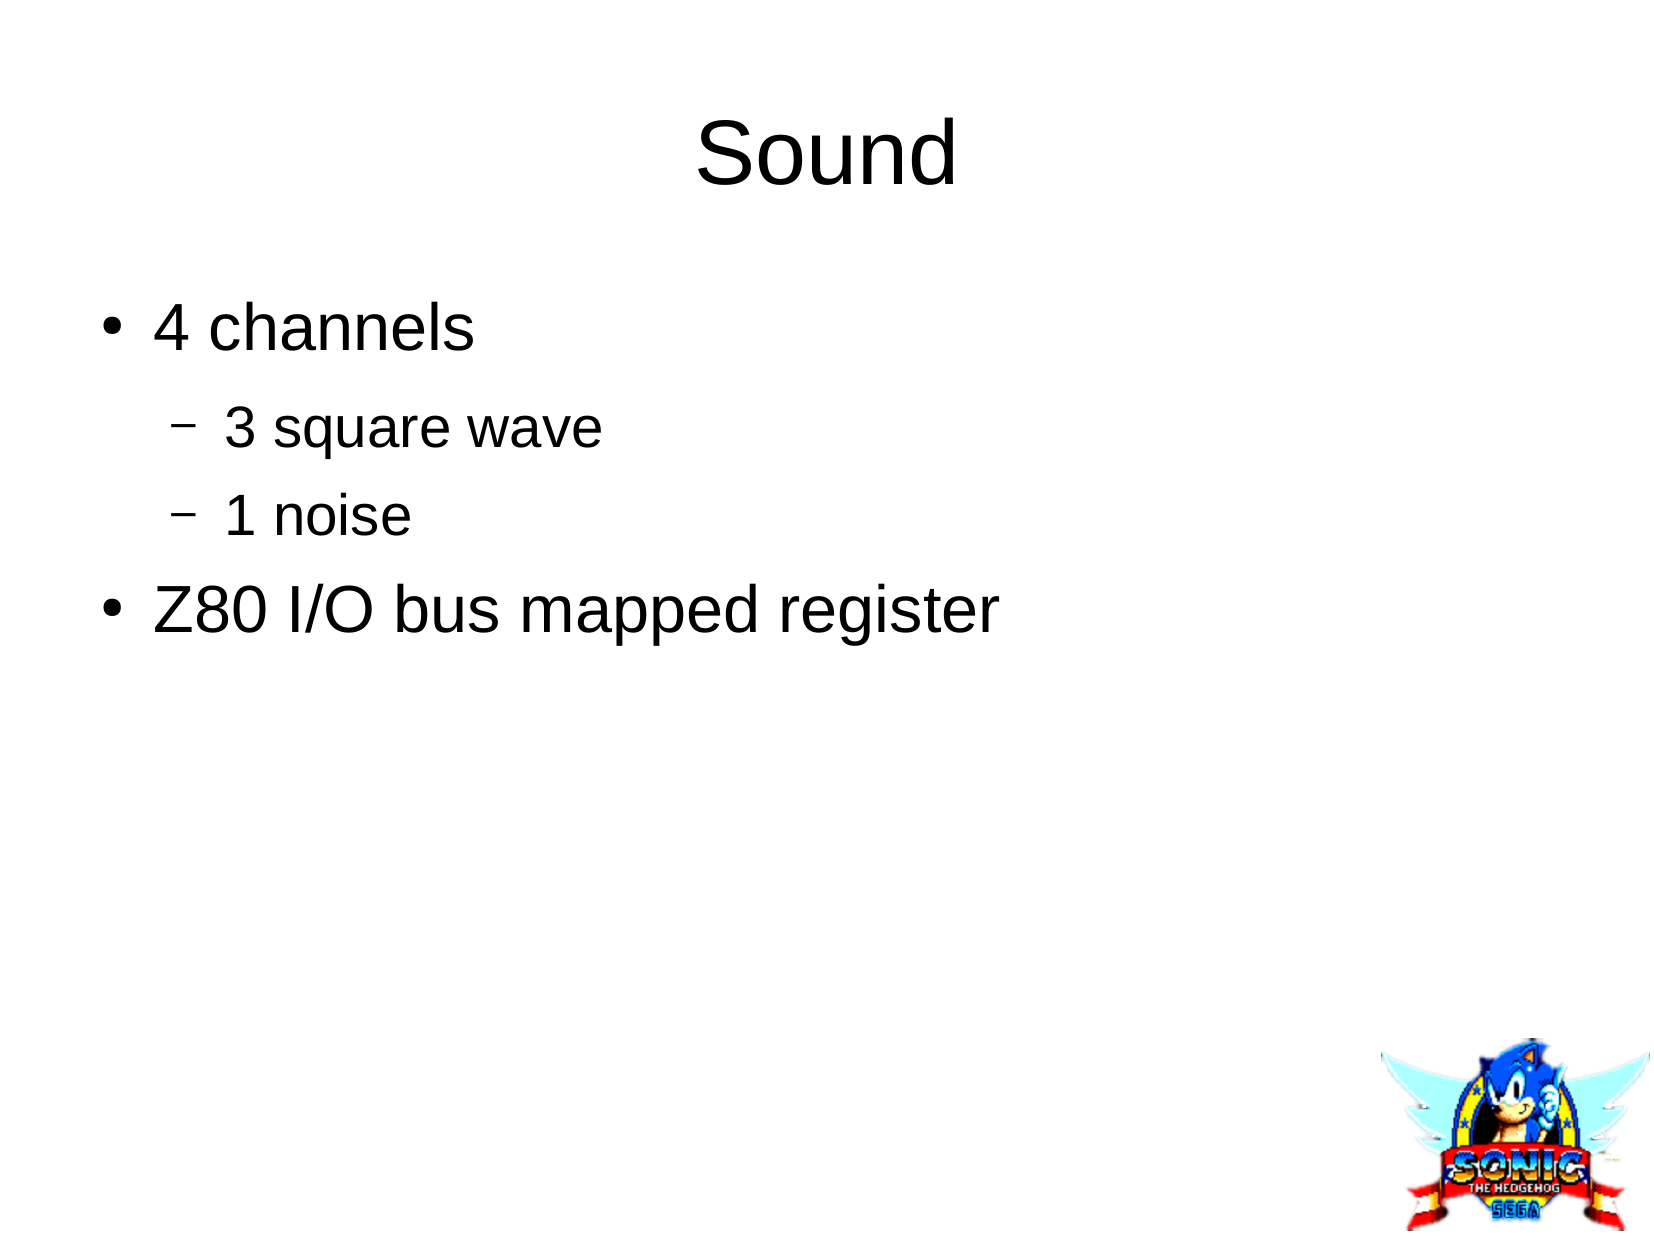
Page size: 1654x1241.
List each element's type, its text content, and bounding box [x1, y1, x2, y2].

title Sound [82, 49, 1571, 257]
list 4 channels 3 square wave 1 noise Z80 I/O bus mapped register [82, 290, 1538, 1010]
picture [1381, 1038, 1650, 1231]
